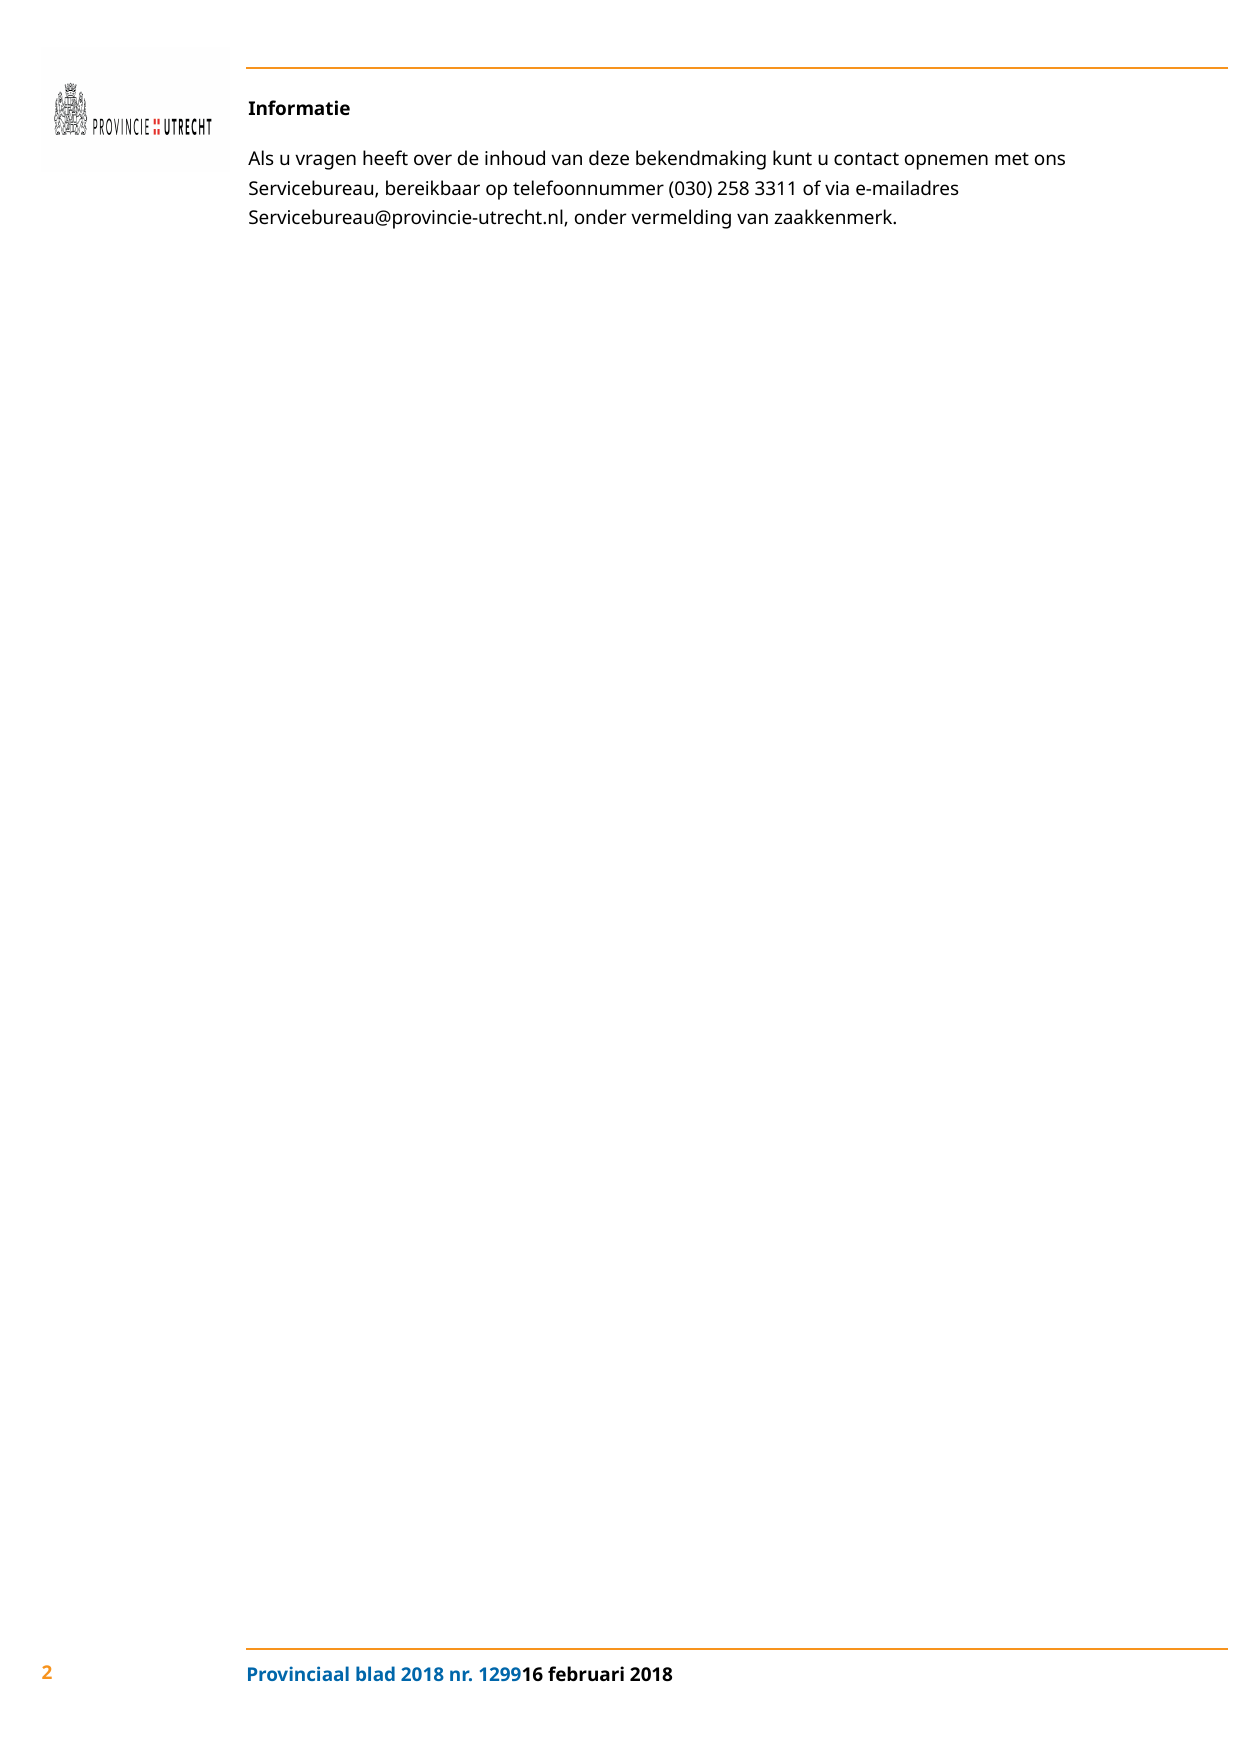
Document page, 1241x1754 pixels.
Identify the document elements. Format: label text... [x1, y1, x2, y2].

text Als u vragen heeft over de inhoud van deze bekendmaking kunt u contact opnemen met ons Servicebureau, bereikbaar op telefoonnummer (030) 258 3311 of via e-mailadres Servicebureau@provincie-utrecht.nl, onder vermelding van zaakkenmerk. [248, 145, 1152, 230]
text Informatie [248, 95, 1152, 121]
picture [41, 47, 231, 172]
